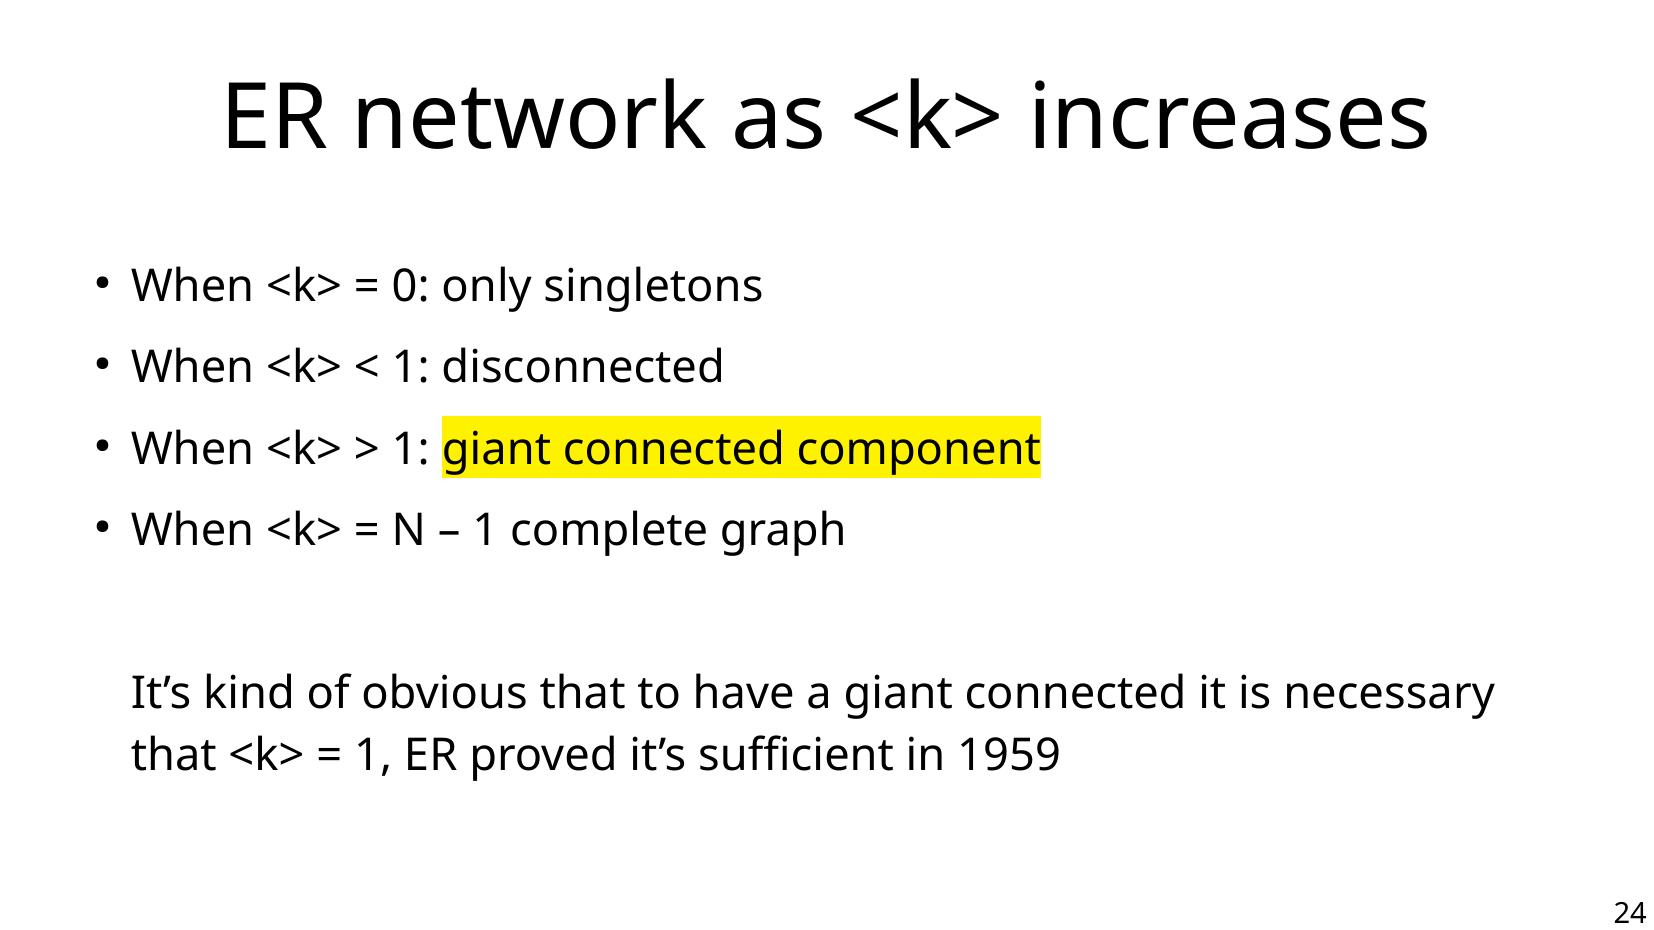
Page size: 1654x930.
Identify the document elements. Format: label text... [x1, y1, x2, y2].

title ER network as <k> increases [82, 1, 1571, 225]
list When <k> = 0: only singletons When <k> < 1: disconnected When <k> > 1: giant connected component When <k> = N – 1 complete graph It’s kind of obvious that to have a giant connected it is necessary that <k> = 1, ER proved it’s sufficient in 1959 [82, 252, 1571, 793]
